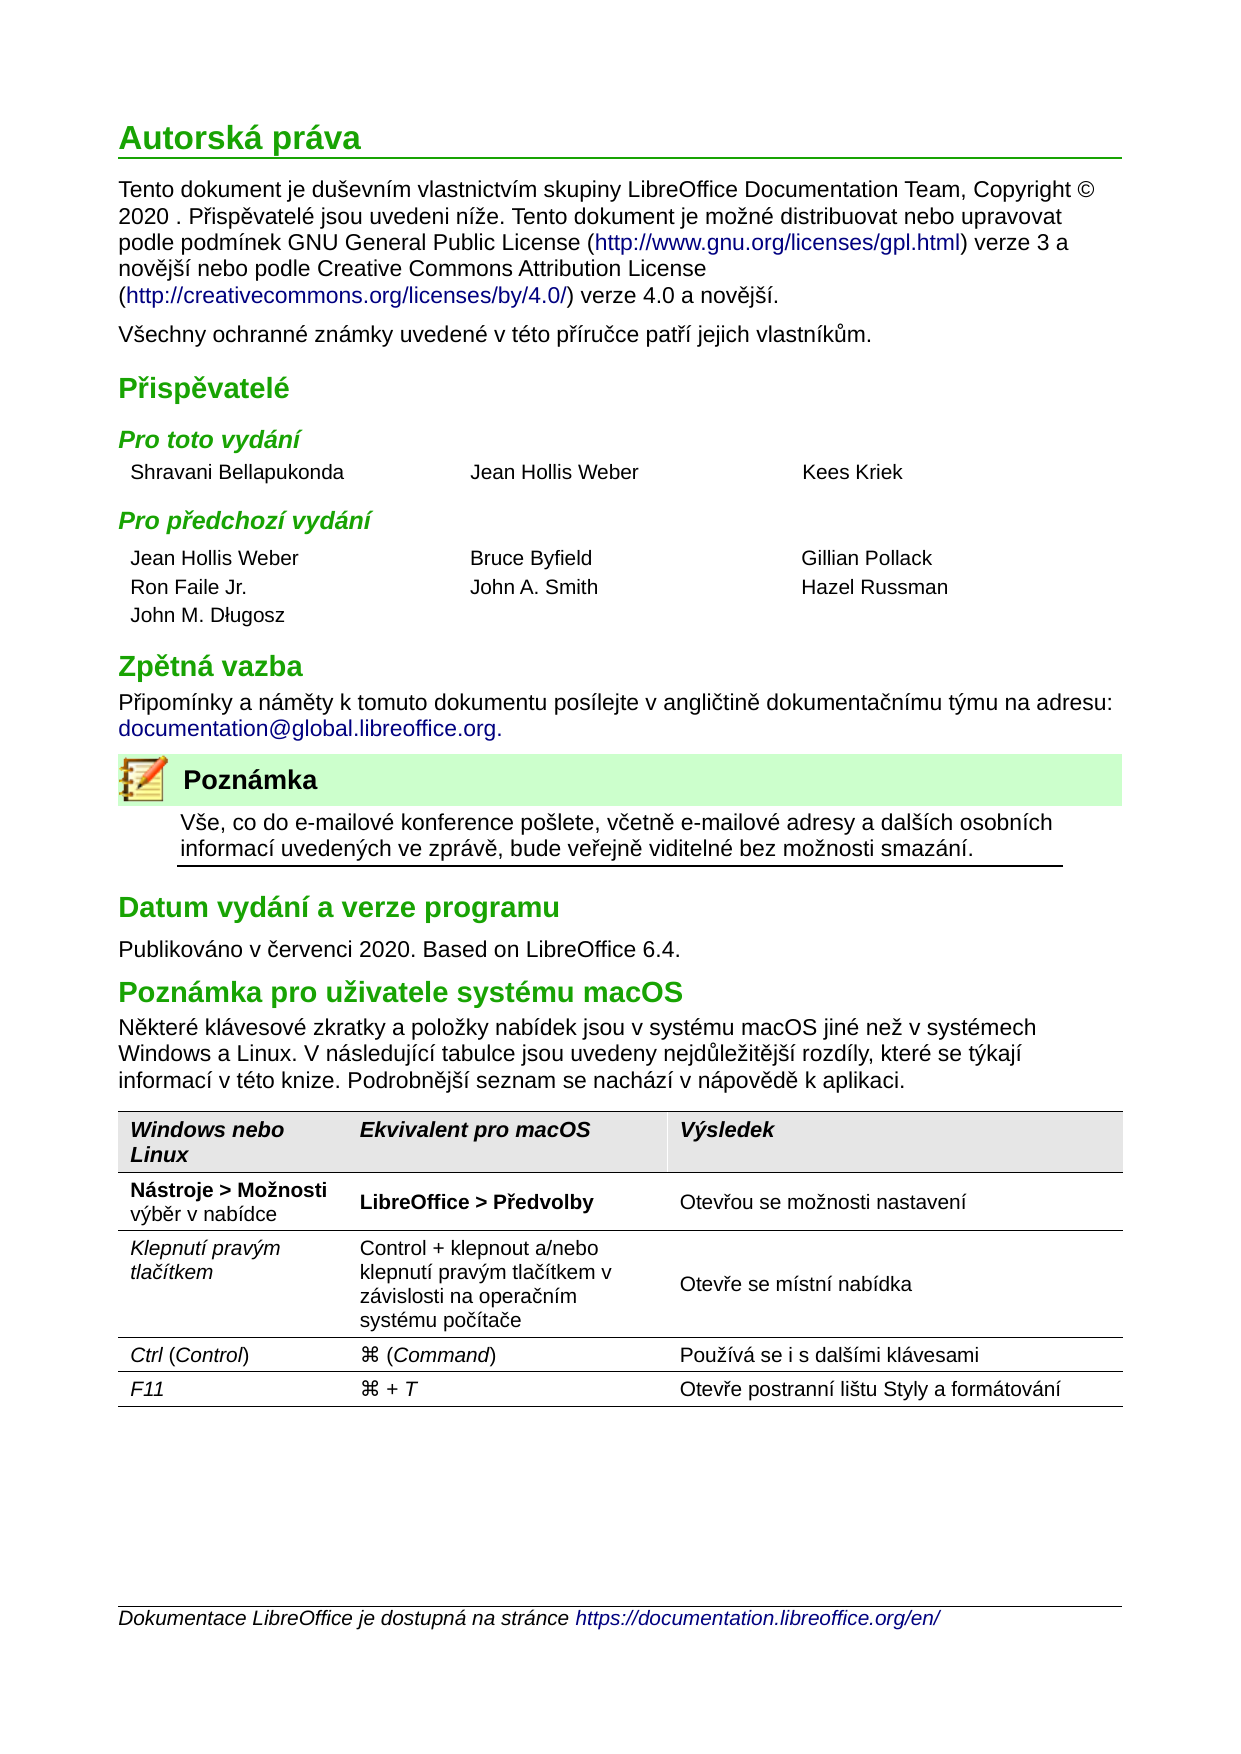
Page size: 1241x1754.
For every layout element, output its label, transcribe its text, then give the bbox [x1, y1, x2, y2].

subtitle Zpětná vazba [118, 649, 1122, 683]
picture [119, 754, 170, 805]
text Připomínky a náměty k tomuto dokumentu posílejte v angličtině dokumentačnímu týmu na adresu: documentation@global.libreoffice.org. [118, 689, 1122, 741]
table_cell Otevře postranní lištu Styly a formátování [668, 1372, 1123, 1406]
table_cell John A. Smith [458, 575, 789, 603]
table_header Gillian Pollack [789, 546, 1122, 574]
table_header Shravani Bellapukonda [118, 460, 458, 488]
text Všechny ochranné známky uvedené v této příručce patří jejich vlastníkům. [118, 321, 1122, 347]
table_header Ekvivalent pro macOS [348, 1112, 667, 1172]
subtitle Datum vydání a verze programu [118, 890, 1122, 924]
text Publikováno v červenci 2020. Based on LibreOffice 6.4. [118, 936, 1122, 962]
subtitle Pro předchozí vydání [118, 506, 1122, 534]
table_cell Klepnutí pravým tlačítkem [118, 1231, 348, 1337]
table_cell John M. Długosz [118, 603, 458, 631]
text Vše, co do e-mailové konference pošlete, včetně e-mailové adresy a dalších osobních informací uvedených ve zprávě, bude veřejně viditelné bez možnosti smazání. [177, 806, 1063, 865]
table_cell Používá se i s dalšími klávesami [668, 1338, 1123, 1371]
table_header Jean Hollis Weber [458, 460, 790, 488]
table_cell Otevře se místní nabídka [668, 1231, 1123, 1337]
subtitle Autorská práva [118, 118, 1122, 157]
table_cell Ron Faile Jr. [118, 575, 458, 603]
table_cell Control + klepnout a/nebo klepnutí pravým tlačítkem v závislosti na operačním systému počítače [348, 1231, 667, 1337]
table_cell ⌘ (Command) [348, 1338, 667, 1371]
table_cell Nástroje > Možnosti výběr v nabídce [118, 1173, 348, 1230]
text Některé klávesové zkratky a položky nabídek jsou v systému macOS jiné než v systémech Windows a Linux. V následující tabulce jsou uvedeny nejdůležitější rozdíly, které se týkají informací v této knize. Podrobnější seznam se nachází v nápovědě k aplikaci. [118, 1014, 1122, 1093]
table_cell Otevřou se možnosti nastavení [668, 1173, 1123, 1230]
text Tento dokument je duševním vlastnictvím skupiny LibreOffice Documentation Team, Copyright © 2020 . Přispěvatelé jsou uvedeni níže. Tento dokument je možné distribuovat nebo upravovat podle podmínek GNU General Public License (http://www.gnu.org/licenses/gpl.html) verze 3 a novější nebo podle Creative Commons Attribution License (http://creativecommons.org/licenses/by/4.0/) verze 4.0 a novější. [118, 176, 1122, 308]
table_cell Ctrl (Control) [118, 1338, 348, 1371]
subtitle Poznámka pro uživatele systému macOS [118, 974, 1122, 1008]
table_cell ⌘ + T [348, 1372, 667, 1406]
table_cell LibreOffice > Předvolby [348, 1173, 667, 1230]
table_cell F11 [118, 1372, 348, 1406]
table_cell [789, 603, 1122, 631]
table_header Windows nebo Linux [118, 1112, 348, 1172]
table_header Bruce Byfield [458, 546, 789, 574]
subtitle Poznámka [118, 754, 1122, 806]
subtitle Pro toto vydání [118, 425, 1122, 453]
table_header Jean Hollis Weber [118, 546, 458, 574]
table_header Kees Kriek [790, 460, 1122, 488]
table_cell [458, 603, 789, 631]
table_header Výsledek [668, 1112, 1123, 1172]
subtitle Přispěvatelé [118, 371, 1122, 404]
table_cell Hazel Russman [789, 575, 1122, 603]
